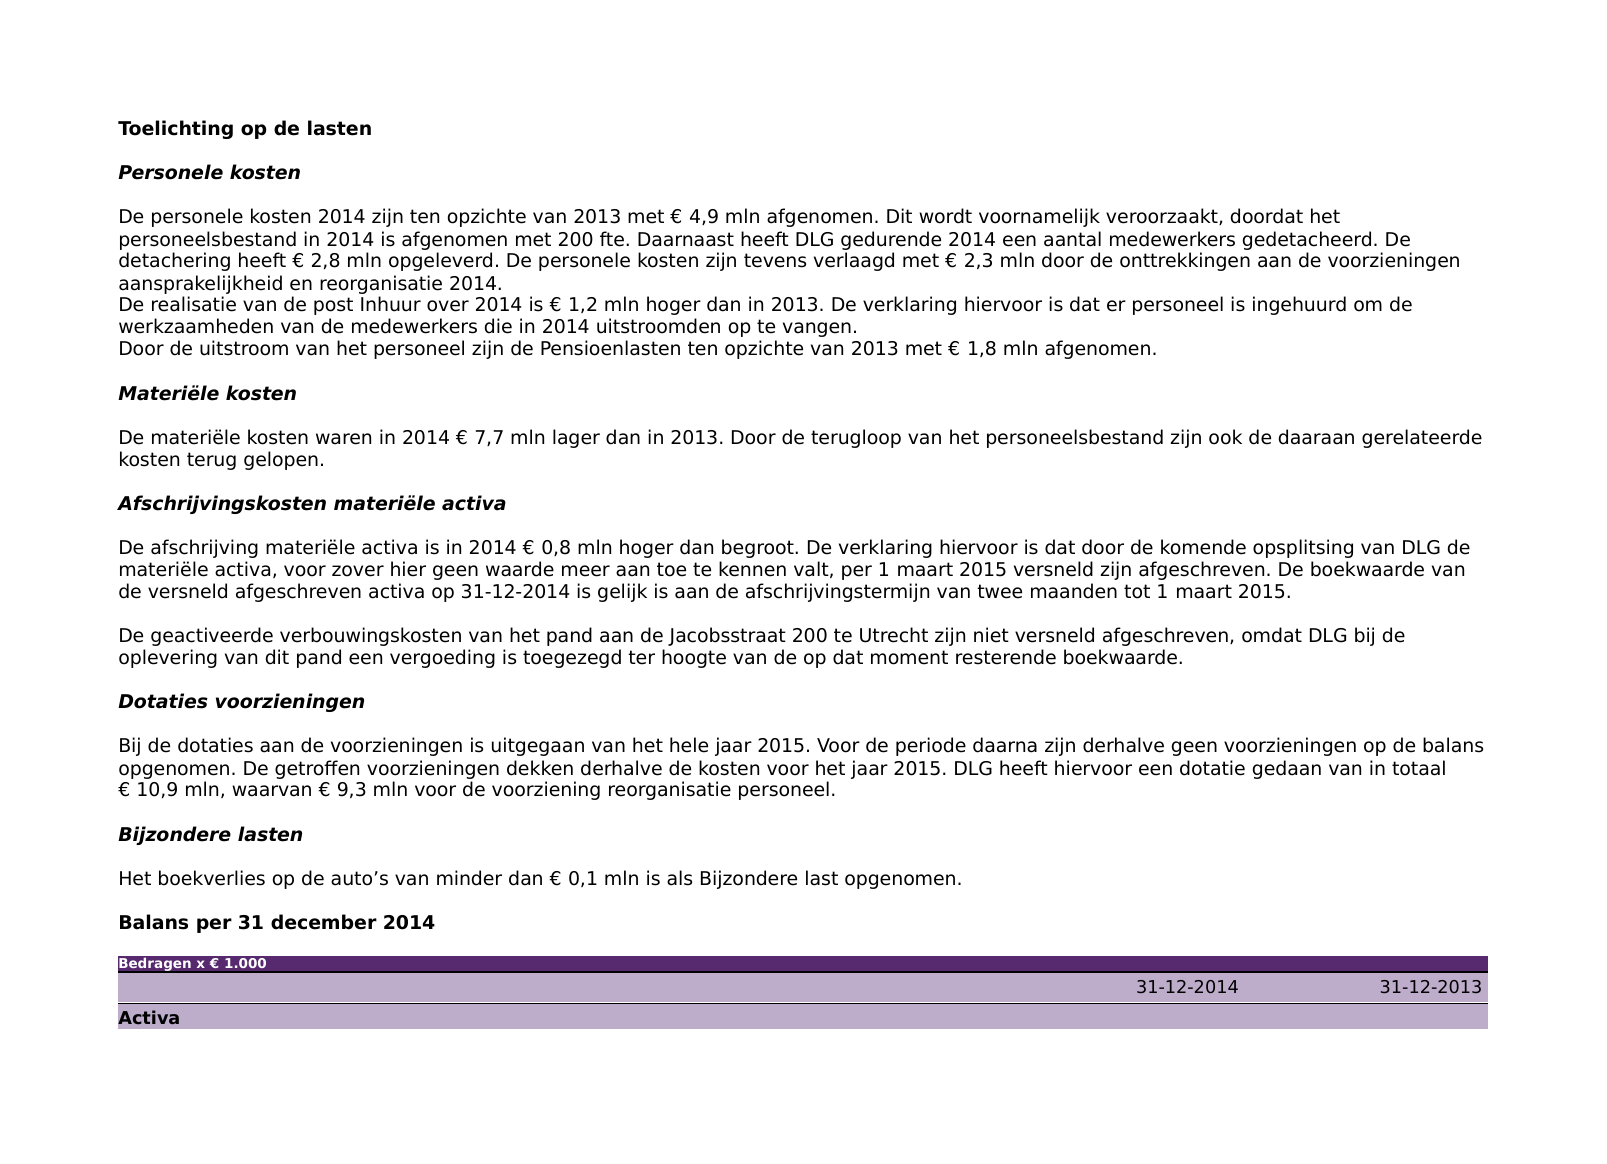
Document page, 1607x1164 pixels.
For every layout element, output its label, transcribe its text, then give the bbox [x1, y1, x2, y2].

table_cell 31-12-2013 [1245, 973, 1488, 1002]
text De geactiveerde verbouwingskosten van het pand aan de Jacobsstraat 200 te Utrecht zijn niet versneld afgeschreven, omdat DLG bij de oplevering van dit pand een vergoeding is toegezegd ter hoogte van de op dat moment resterende boekwaarde. [118, 625, 1488, 669]
table_header Bedragen x € 1.000 [118, 956, 1488, 971]
subtitle Afschrijvingskosten materiële activa [118, 493, 1488, 515]
subtitle Bijzondere lasten [118, 823, 1488, 846]
table_cell [1001, 1004, 1244, 1029]
text Bij de dotaties aan de voorzieningen is uitgegaan van het hele jaar 2015. Voor de periode daarna zijn derhalve geen voorzieningen op de balans opgenomen. De getroffen voorzieningen dekken derhalve de kosten voor het jaar 2015. DLG heeft hiervoor een dotatie gedaan van in totaal € 10,9 mln, waarvan € 9,3 mln voor de voorziening reorganisatie personeel. [118, 735, 1488, 801]
text Door de uitstroom van het personeel zijn de Pensioenlasten ten opzichte van 2013 met € 1,8 mln afgenomen. [118, 338, 1488, 360]
text Het boekverlies op de auto’s van minder dan € 0,1 mln is als Bijzondere last opgenomen. [118, 868, 1488, 890]
subtitle Toelichting op de lasten [118, 118, 1488, 140]
subtitle Materiële kosten [118, 382, 1488, 404]
table_cell Activa [118, 1004, 1001, 1029]
table_cell 31-12-2014 [1001, 973, 1244, 1002]
text De afschrijving materiële activa is in 2014 € 0,8 mln hoger dan begroot. De verklaring hiervoor is dat door de komende opsplitsing van DLG de materiële activa, voor zover hier geen waarde meer aan toe te kennen valt, per 1 maart 2015 versneld zijn afgeschreven. De boekwaarde van de versneld afgeschreven activa op 31-12-2014 is gelijk is aan de afschrijvingstermijn van twee maanden tot 1 maart 2015. [118, 537, 1488, 603]
text De materiële kosten waren in 2014 € 7,7 mln lager dan in 2013. Door de terugloop van het personeelsbestand zijn ook de daaraan gerelateerde kosten terug gelopen. [118, 427, 1488, 471]
subtitle Personele kosten [118, 162, 1488, 184]
table_cell [118, 973, 1001, 1002]
text De realisatie van de post Inhuur over 2014 is € 1,2 mln hoger dan in 2013. De verklaring hiervoor is dat er personeel is ingehuurd om de werkzaamheden van de medewerkers die in 2014 uitstroomden op te vangen. [118, 294, 1488, 338]
text De personele kosten 2014 zijn ten opzichte van 2013 met € 4,9 mln afgenomen. Dit wordt voornamelijk veroorzaakt, doordat het personeelsbestand in 2014 is afgenomen met 200 fte. Daarnaast heeft DLG gedurende 2014 een aantal medewerkers gedetacheerd. De detachering heeft € 2,8 mln opgeleverd. De personele kosten zijn tevens verlaagd met € 2,3 mln door de onttrekkingen aan de voorzieningen aansprakelijkheid en reorganisatie 2014. [118, 206, 1488, 294]
subtitle Dotaties voorzieningen [118, 691, 1488, 713]
table_cell [1245, 1004, 1488, 1029]
subtitle Balans per 31 december 2014 [118, 912, 1488, 934]
